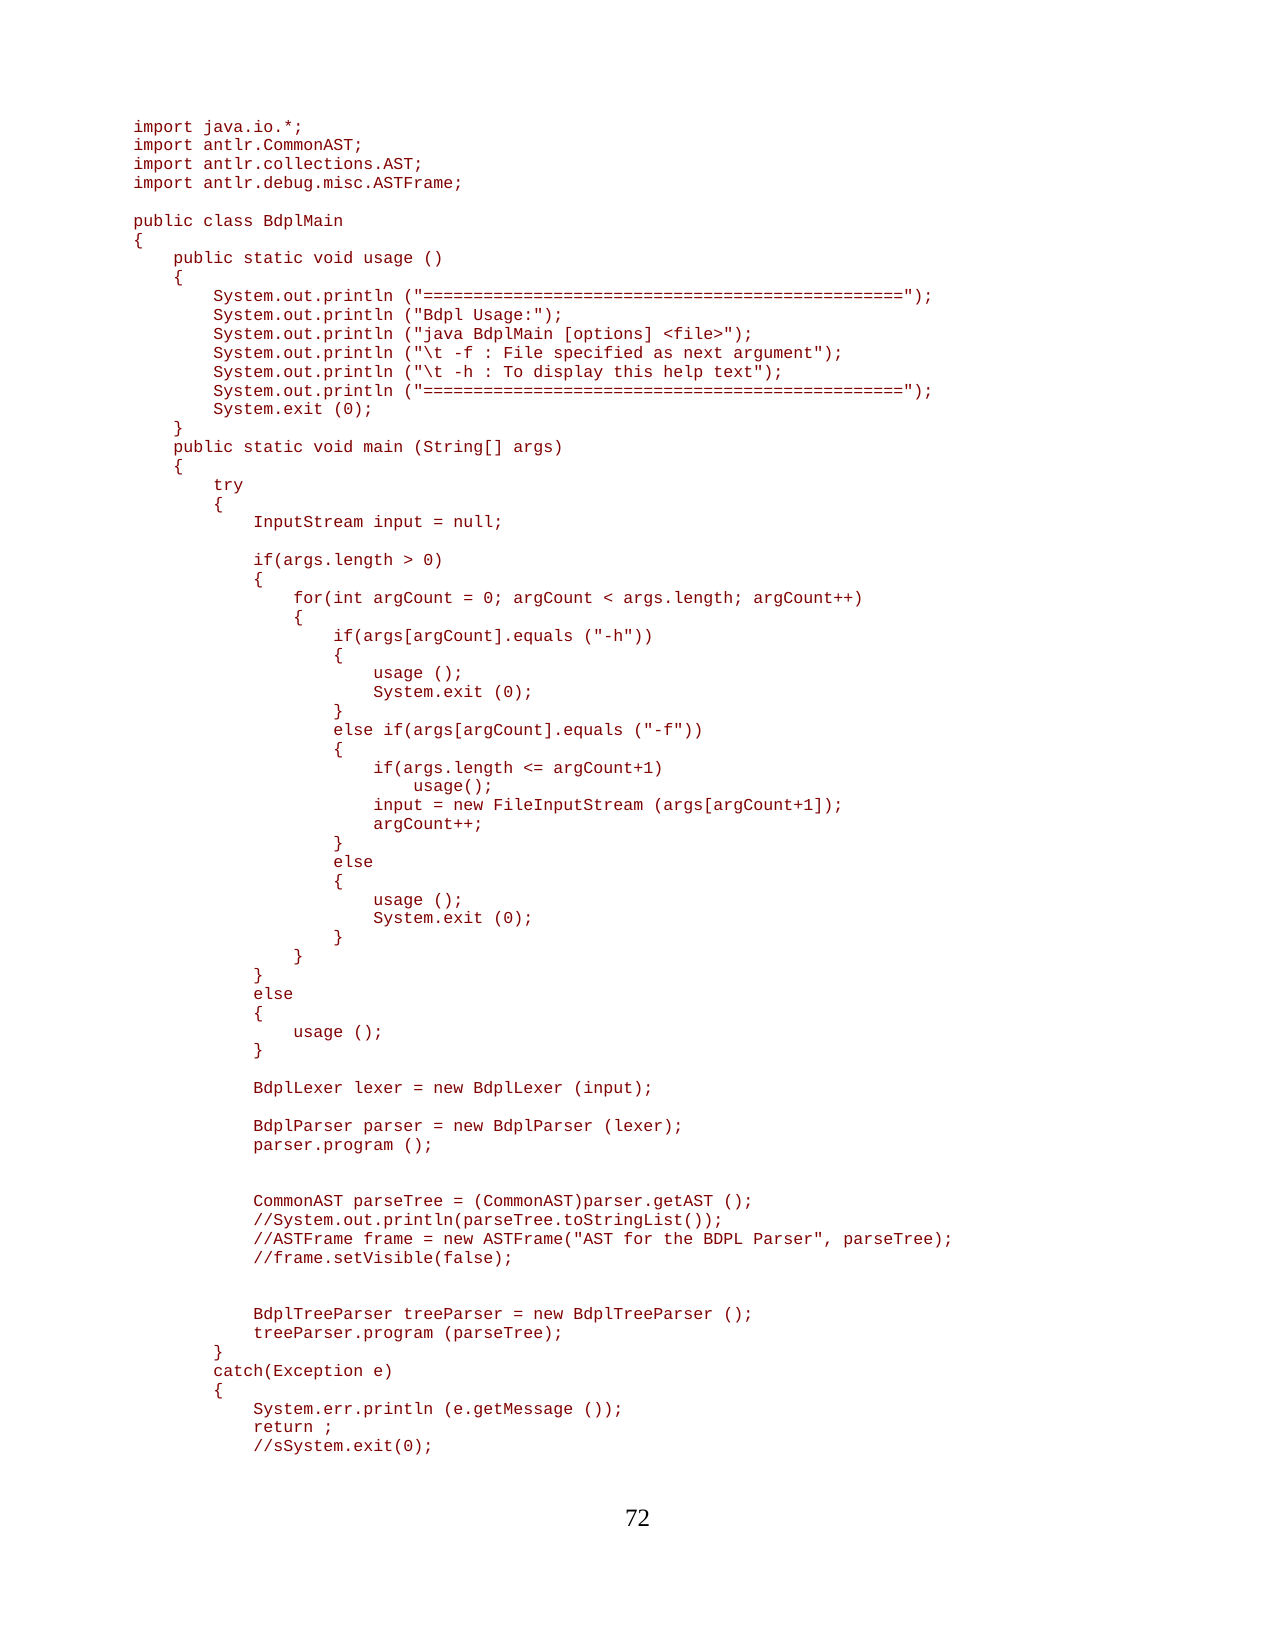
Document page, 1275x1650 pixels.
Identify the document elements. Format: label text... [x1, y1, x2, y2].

text { [133, 231, 1157, 250]
text import antlr.CommonAST; [133, 137, 1157, 156]
text //ASTFrame frame = new ASTFrame("AST for the BDPL Parser", parseTree); [133, 1231, 1157, 1249]
text System.err.println (e.getMessage ()); [133, 1400, 1157, 1419]
text usage (); [133, 891, 1157, 910]
text } [133, 834, 1157, 853]
text import java.io.*; [133, 118, 1157, 137]
text parser.program (); [133, 1136, 1157, 1155]
text BdplLexer lexer = new BdplLexer (input); [133, 1080, 1157, 1098]
text public class BdplMain [133, 212, 1157, 231]
text System.exit (0); [133, 401, 1157, 420]
text public static void usage () [133, 250, 1157, 269]
text BdplTreeParser treeParser = new BdplTreeParser (); [133, 1306, 1157, 1325]
text try [133, 476, 1157, 495]
text } [133, 929, 1157, 948]
text { [133, 1004, 1157, 1023]
text if(args[argCount].equals ("-h")) [133, 627, 1157, 646]
text } [133, 948, 1157, 967]
text System.out.println ("================================================"); [133, 288, 1157, 307]
text else [133, 985, 1157, 1004]
text public static void main (String[] args) [133, 439, 1157, 457]
text input = new FileInputStream (args[argCount+1]); [133, 797, 1157, 816]
text if(args.length > 0) [133, 552, 1157, 571]
text } [133, 420, 1157, 439]
text System.exit (0); [133, 910, 1157, 929]
text usage (); [133, 1023, 1157, 1042]
text } [133, 1042, 1157, 1061]
text { [133, 457, 1157, 476]
text else if(args[argCount].equals ("-f")) [133, 721, 1157, 740]
text import antlr.collections.AST; [133, 156, 1157, 175]
text { [133, 646, 1157, 665]
text { [133, 872, 1157, 891]
text { [133, 571, 1157, 589]
text import antlr.debug.misc.ASTFrame; [133, 175, 1157, 193]
text if(args.length <= argCount+1) [133, 759, 1157, 778]
text } [133, 1344, 1157, 1362]
text argCount++; [133, 816, 1157, 834]
text return ; [133, 1419, 1157, 1438]
text System.out.println ("\t -f : File specified as next argument"); [133, 344, 1157, 363]
text usage (); [133, 665, 1157, 684]
text { [133, 608, 1157, 627]
text { [133, 740, 1157, 759]
text { [133, 1381, 1157, 1400]
text } [133, 703, 1157, 721]
text { [133, 269, 1157, 288]
text treeParser.program (parseTree); [133, 1325, 1157, 1344]
text System.exit (0); [133, 684, 1157, 703]
text { [133, 495, 1157, 514]
text //sSystem.exit(0); [133, 1438, 1157, 1457]
text //System.out.println(parseTree.toStringList()); [133, 1212, 1157, 1231]
text else [133, 853, 1157, 872]
text CommonAST parseTree = (CommonAST)parser.getAST (); [133, 1193, 1157, 1212]
text System.out.println ("\t -h : To display this help text"); [133, 363, 1157, 382]
text for(int argCount = 0; argCount < args.length; argCount++) [133, 589, 1157, 608]
text catch(Exception e) [133, 1362, 1157, 1381]
text usage(); [133, 778, 1157, 797]
text System.out.println ("Bdpl Usage:"); [133, 307, 1157, 326]
text BdplParser parser = new BdplParser (lexer); [133, 1117, 1157, 1136]
text System.out.println ("java BdplMain [options] <file>"); [133, 326, 1157, 344]
text //frame.setVisible(false); [133, 1249, 1157, 1268]
text InputStream input = null; [133, 514, 1157, 533]
text } [133, 967, 1157, 985]
text System.out.println ("================================================"); [133, 382, 1157, 401]
